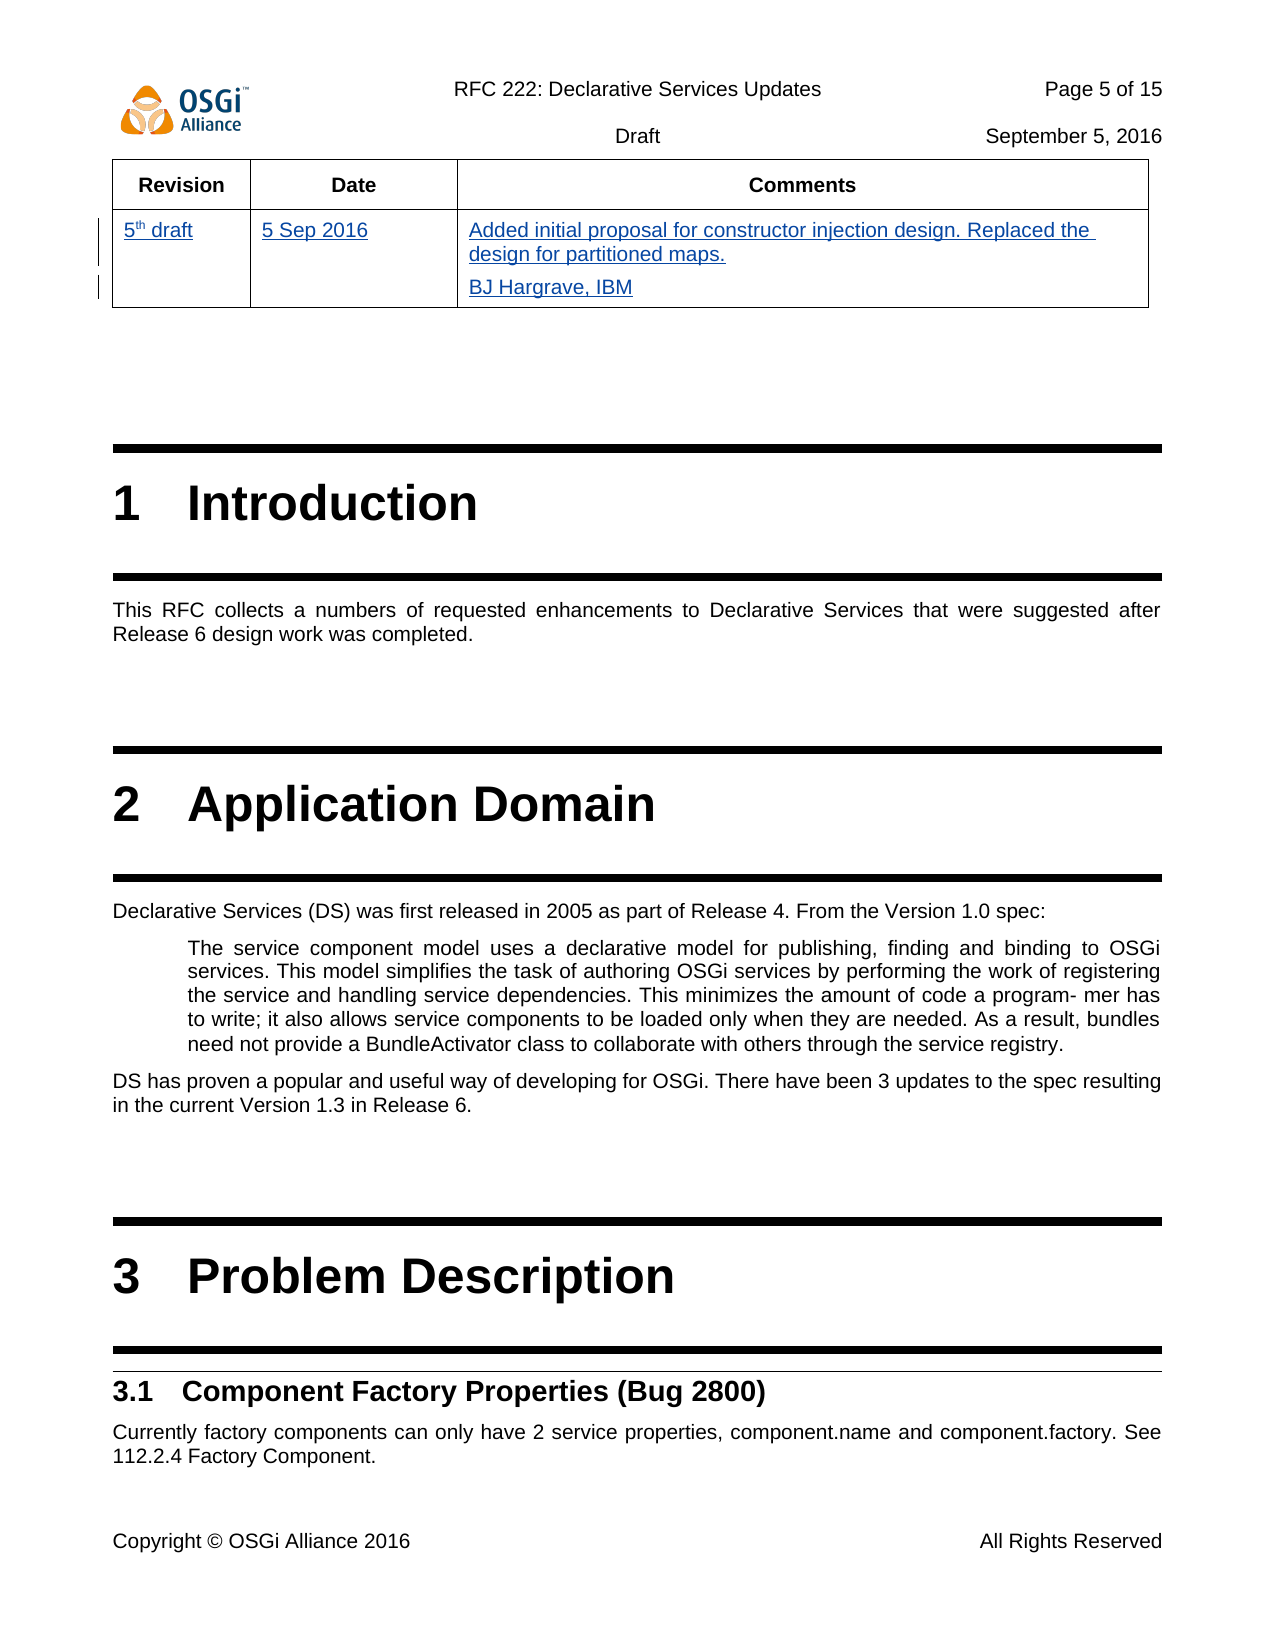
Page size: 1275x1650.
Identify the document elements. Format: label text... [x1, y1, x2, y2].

table_header Comments [458, 160, 1148, 209]
subtitle Application Domain [112, 747, 1162, 882]
text Declarative Services (DS) was first released in 2005 as part of Release 4. From the Version 1.0 spec: [112, 899, 1162, 923]
text DS has proven a popular and useful way of developing for OSGi. There have been 3 updates to the spec resulting in the current Version 1.3 in Release 6. [112, 1069, 1162, 1117]
table_cell 5 Sep 2016 [251, 210, 457, 307]
table_cell 5th draft [113, 210, 250, 307]
table_header Revision [113, 160, 250, 209]
subtitle Introduction [112, 445, 1162, 581]
text This RFC collects a numbers of requested enhancements to Declarative Services that were suggested after Release 6 design work was completed. [112, 598, 1162, 646]
text The service component model uses a declarative model for publishing, finding and binding to OSGi services. This model simplifies the task of authoring OSGi services by performing the work of registering the service and handling service dependencies. This minimizes the amount of code a program- mer has to write; it also allows service components to be loaded only when they are needed. As a result, bundles need not provide a BundleActivator class to collaborate with others through the service registry. [187, 935, 1162, 1057]
picture [113, 78, 257, 142]
table_header Date [251, 160, 457, 209]
table_cell Added initial proposal for constructor injection design. Replaced the design for partitioned maps. BJ Hargrave, IBM [458, 210, 1148, 307]
text Currently factory components can only have 2 service properties, component.name and component.factory. See 112.2.4 Factory Component. [112, 1420, 1162, 1468]
subtitle Problem Description [112, 1218, 1162, 1354]
subtitle Component Factory Properties (Bug 2800) [112, 1372, 1162, 1407]
